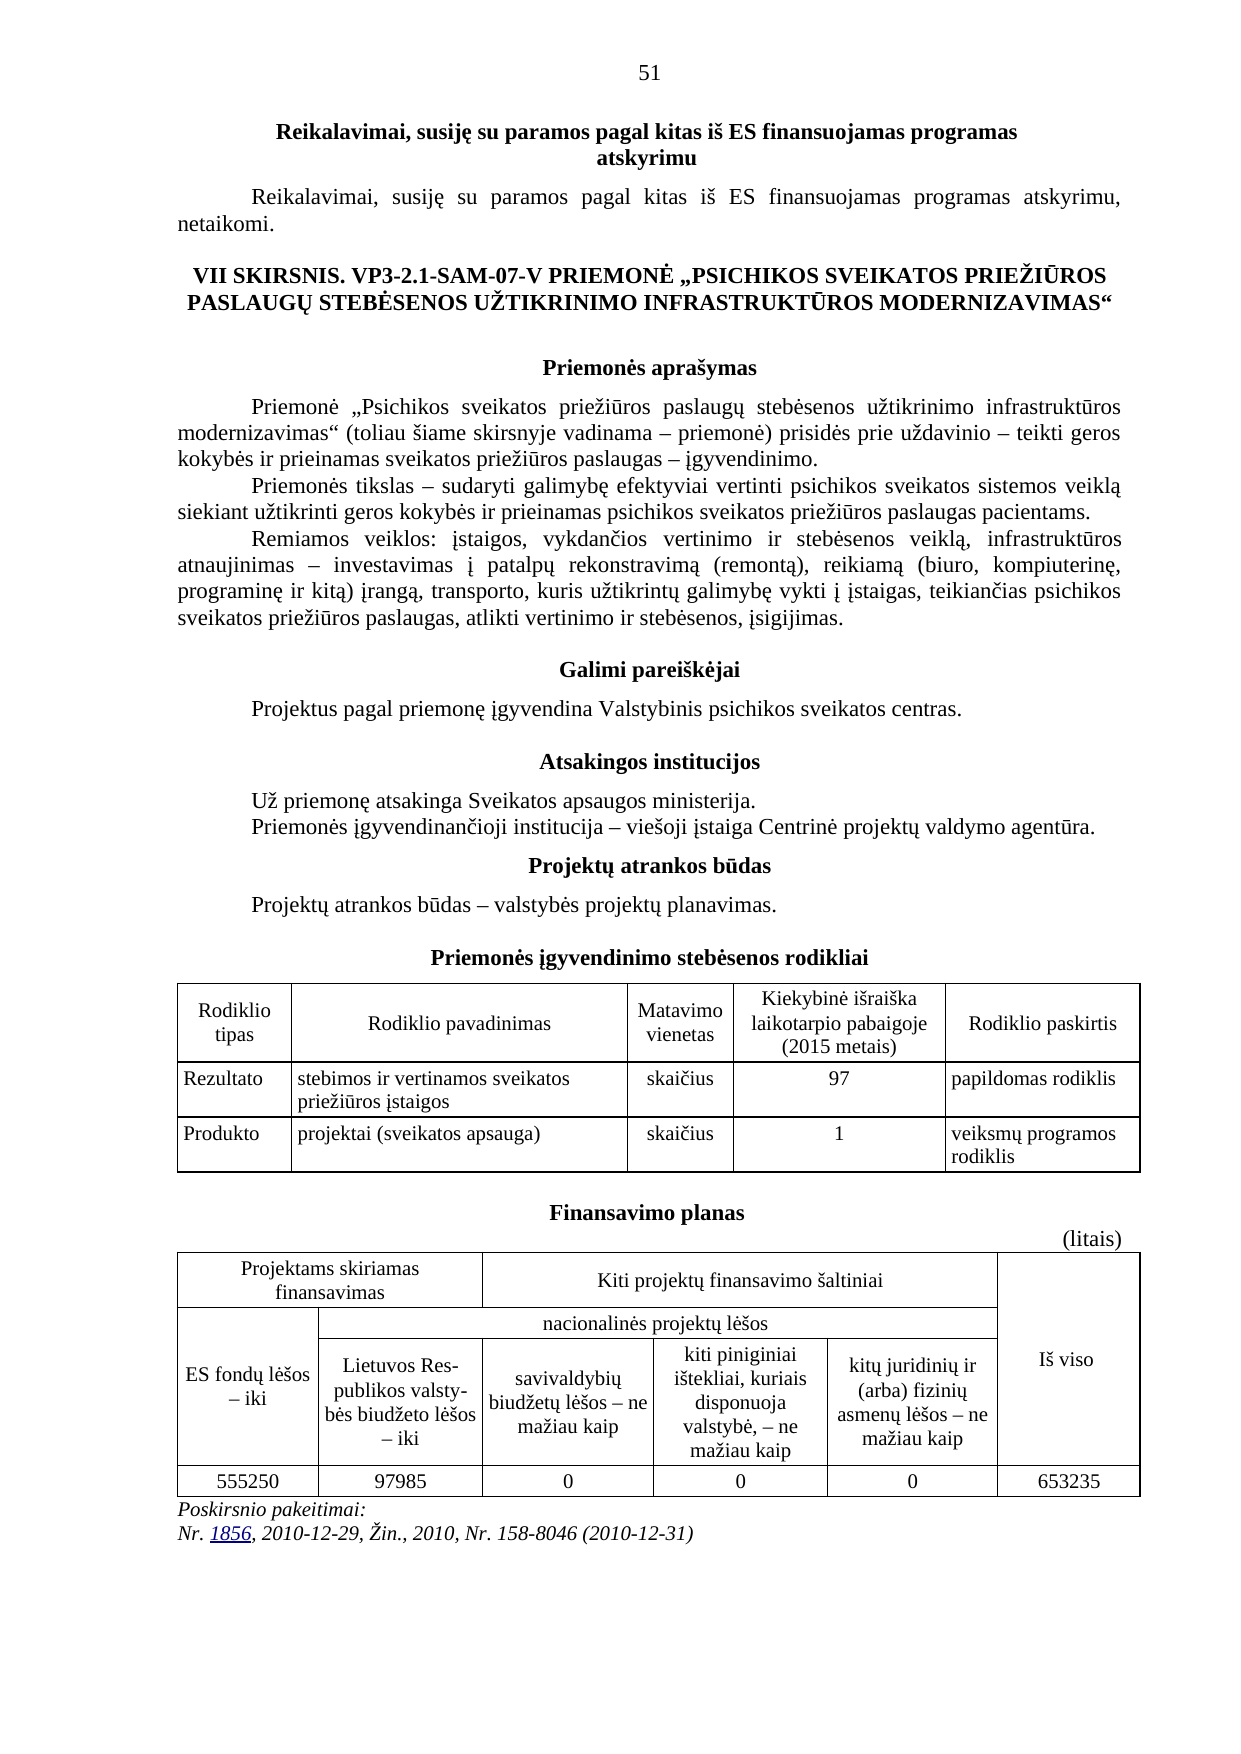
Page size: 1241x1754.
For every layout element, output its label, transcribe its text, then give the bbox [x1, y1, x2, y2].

text Už priemonę atsakinga Sveikatos apsaugos ministerija. [177, 787, 1122, 813]
subtitle VII SKIRSNIS. VP3-2.1-SAM-07-V PRIEMONĖ „PSICHIKOS SVEIKATOS PRIEŽIŪROS PASLAUGŲ STEBĖSENOS UŽTIKRINIMO INFRASTRUKTŪROS MODERNIZAVIMAS“ [177, 262, 1122, 315]
table_cell skaičius [628, 1063, 733, 1116]
text Atsakingos institucijos [177, 748, 1122, 774]
table_cell kitų juridinių ir (arba) fizinių asmenų lėšos – ne mažiau kaip [828, 1339, 997, 1465]
table_cell 0 [828, 1466, 997, 1496]
table_header Matavimo vienetas [628, 984, 733, 1061]
table_cell Produkto [178, 1118, 291, 1171]
text Projektus pagal priemonę įgyvendina Valstybinis psichikos sveikatos centras. [177, 695, 1122, 722]
table_cell projektai (sveikatos apsauga) [292, 1118, 627, 1171]
text Finansavimo planas [177, 1199, 1122, 1225]
table_cell papildomas rodiklis [946, 1063, 1139, 1116]
table_cell nacionalinės projektų lėšos [319, 1308, 997, 1337]
table_cell ES fondų lėšos – iki [178, 1308, 318, 1465]
table_header Rodiklio pavadinimas [292, 984, 627, 1061]
text Reikalavimai, susiję su paramos pagal kitas iš ES finansuojamas programas atskyrimu, netaikomi. [177, 183, 1122, 236]
text Priemonės tikslas – sudaryti galimybę efektyviai vertinti psichikos sveikatos sistemos veiklą siekiant užtikrinti geros kokybės ir prieinamas psichikos sveikatos priežiūros paslaugas pacientams. [177, 472, 1122, 524]
table_cell 97985 [319, 1466, 482, 1496]
table_header Rodiklio tipas [178, 984, 291, 1061]
table_cell 653235 [998, 1466, 1139, 1496]
table_header Kiti projektų finansavimo šaltiniai [483, 1253, 997, 1307]
text Nr. 1856, 2010-12-29, Žin., 2010, Nr. 158-8046 (2010-12-31) [177, 1521, 1122, 1545]
table_cell 0 [654, 1466, 827, 1496]
table_header Kiekybinė išraiška laikotarpio pabaigoje (2015 metais) [734, 984, 945, 1061]
text Priemonės įgyvendinančioji institucija – viešoji įstaiga Centrinė projektų valdymo agentūra. [177, 813, 1122, 839]
table_cell 1 [734, 1118, 945, 1171]
table_cell Rezultato [178, 1063, 291, 1116]
table_cell Lietuvos Res­publikos valsty­bės biudžeto lėšos – iki [319, 1339, 482, 1465]
text Remiamos veiklos: įstaigos, vykdančios vertinimo ir stebėsenos veiklą, infrastruktūros atnaujinimas – investavimas į patalpų rekonstravimą (remontą), reikiamą (biuro, kompiuterinę, programinę ir kitą) įrangą, transporto, kuris užtikrintų galimybę vykti į įstaigas, teikiančias psichikos sveikatos priežiūros paslaugas, atlikti vertinimo ir stebėsenos, įsigijimas. [177, 524, 1122, 630]
text Priemonės aprašymas [177, 354, 1122, 380]
text Priemonės įgyvendinimo stebėsenos rodikliai [177, 943, 1122, 970]
table_cell 555250 [178, 1466, 318, 1496]
text Galimi pareiškėjai [177, 656, 1122, 683]
text Poskirsnio pakeitimai: [177, 1497, 1122, 1521]
text Projektų atrankos būdas – valstybės projektų planavimas. [177, 891, 1122, 917]
text Projektų atrankos būdas [177, 852, 1122, 878]
table_cell kiti piniginiai ištekliai, kuriais disponuoja valstybė, – ne mažiau kaip [654, 1339, 827, 1465]
table_header Rodiklio paskirtis [946, 984, 1139, 1061]
table_header Iš viso [998, 1253, 1139, 1465]
table_cell stebimos ir vertinamos sveikatos priežiūros įstaigos [292, 1063, 627, 1116]
table_header Projektams skiriamas finansavimas [178, 1253, 482, 1307]
table_cell savivaldybių biudžetų lėšos – ne mažiau kaip [483, 1339, 653, 1465]
text Reikalavimai, susiję su paramos pagal kitas iš ES finansuojamas programas atskyrimu [177, 118, 1122, 171]
table_cell 97 [734, 1063, 945, 1116]
text Priemonė „Psichikos sveikatos priežiūros paslaugų stebėsenos užtikrinimo infrastruktūros modernizavimas“ (toliau šiame skirsnyje vadinama – priemonė) prisidės prie uždavinio – teikti geros kokybės ir prieinamas sveikatos priežiūros paslaugas – įgyvendinimo. [177, 393, 1122, 472]
table_cell 0 [483, 1466, 653, 1496]
table_cell veiksmų programos rodiklis [946, 1118, 1139, 1171]
text (litais) [177, 1225, 1122, 1252]
table_cell skaičius [628, 1118, 733, 1171]
